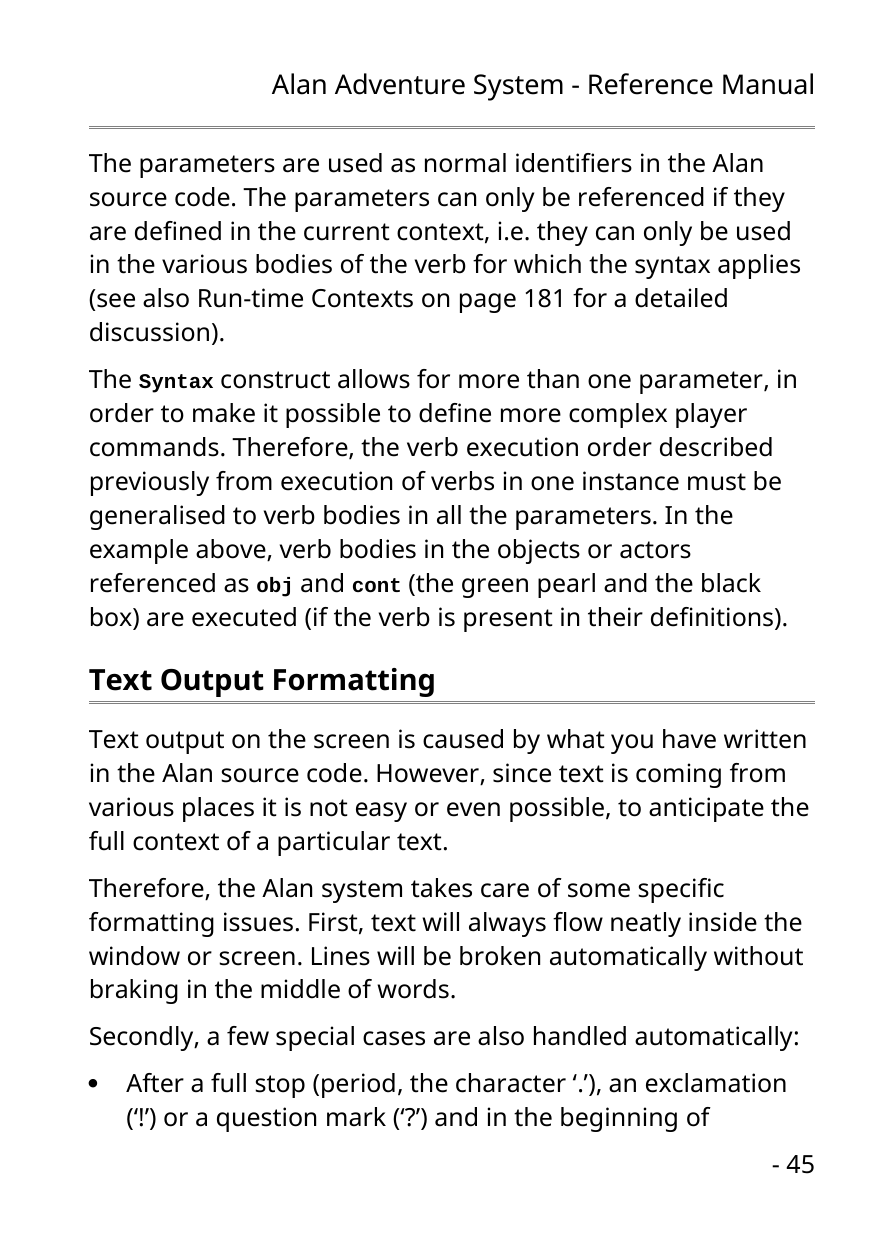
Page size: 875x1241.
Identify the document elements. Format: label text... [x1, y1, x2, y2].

text Text output on the screen is caused by what you have written in the Alan source code. However, since text is coming from various places it is not easy or even possible, to anticipate the full context of a particular text. [88, 722, 815, 858]
subtitle Text Output Formatting [88, 659, 815, 703]
text Secondly, a few special cases are also handled automatically: [88, 1019, 815, 1053]
text Therefore, the Alan system takes care of some specific formatting issues. First, text will always flow neatly inside the window or screen. Lines will be broken automatically without braking in the middle of words. [88, 871, 815, 1006]
list After a full stop (period, the character ‘.’), an exclamation (‘!’) or a question mark (‘?’) and in the beginning of [88, 1066, 815, 1134]
text The Syntax construct allows for more than one parameter, in order to make it possible to define more complex player commands. Therefore, the verb execution order described previ­ously from execution of verbs in one instance must be generalised to verb bodies in all the parame­ters. In the example above, verb bodies in the objects or actors referenced as obj and cont (the green pearl and the black box) are executed (if the verb is present in their definitions). [88, 362, 815, 634]
text The parameters are used as normal identifiers in the Alan source code. The parameters can only be referenced if they are defined in the current context, i.e. they can only be used in the various bodies of the verb for which the syntax applies (see also Run-time Contexts on page 142 for a detailed discussion). [88, 146, 815, 349]
